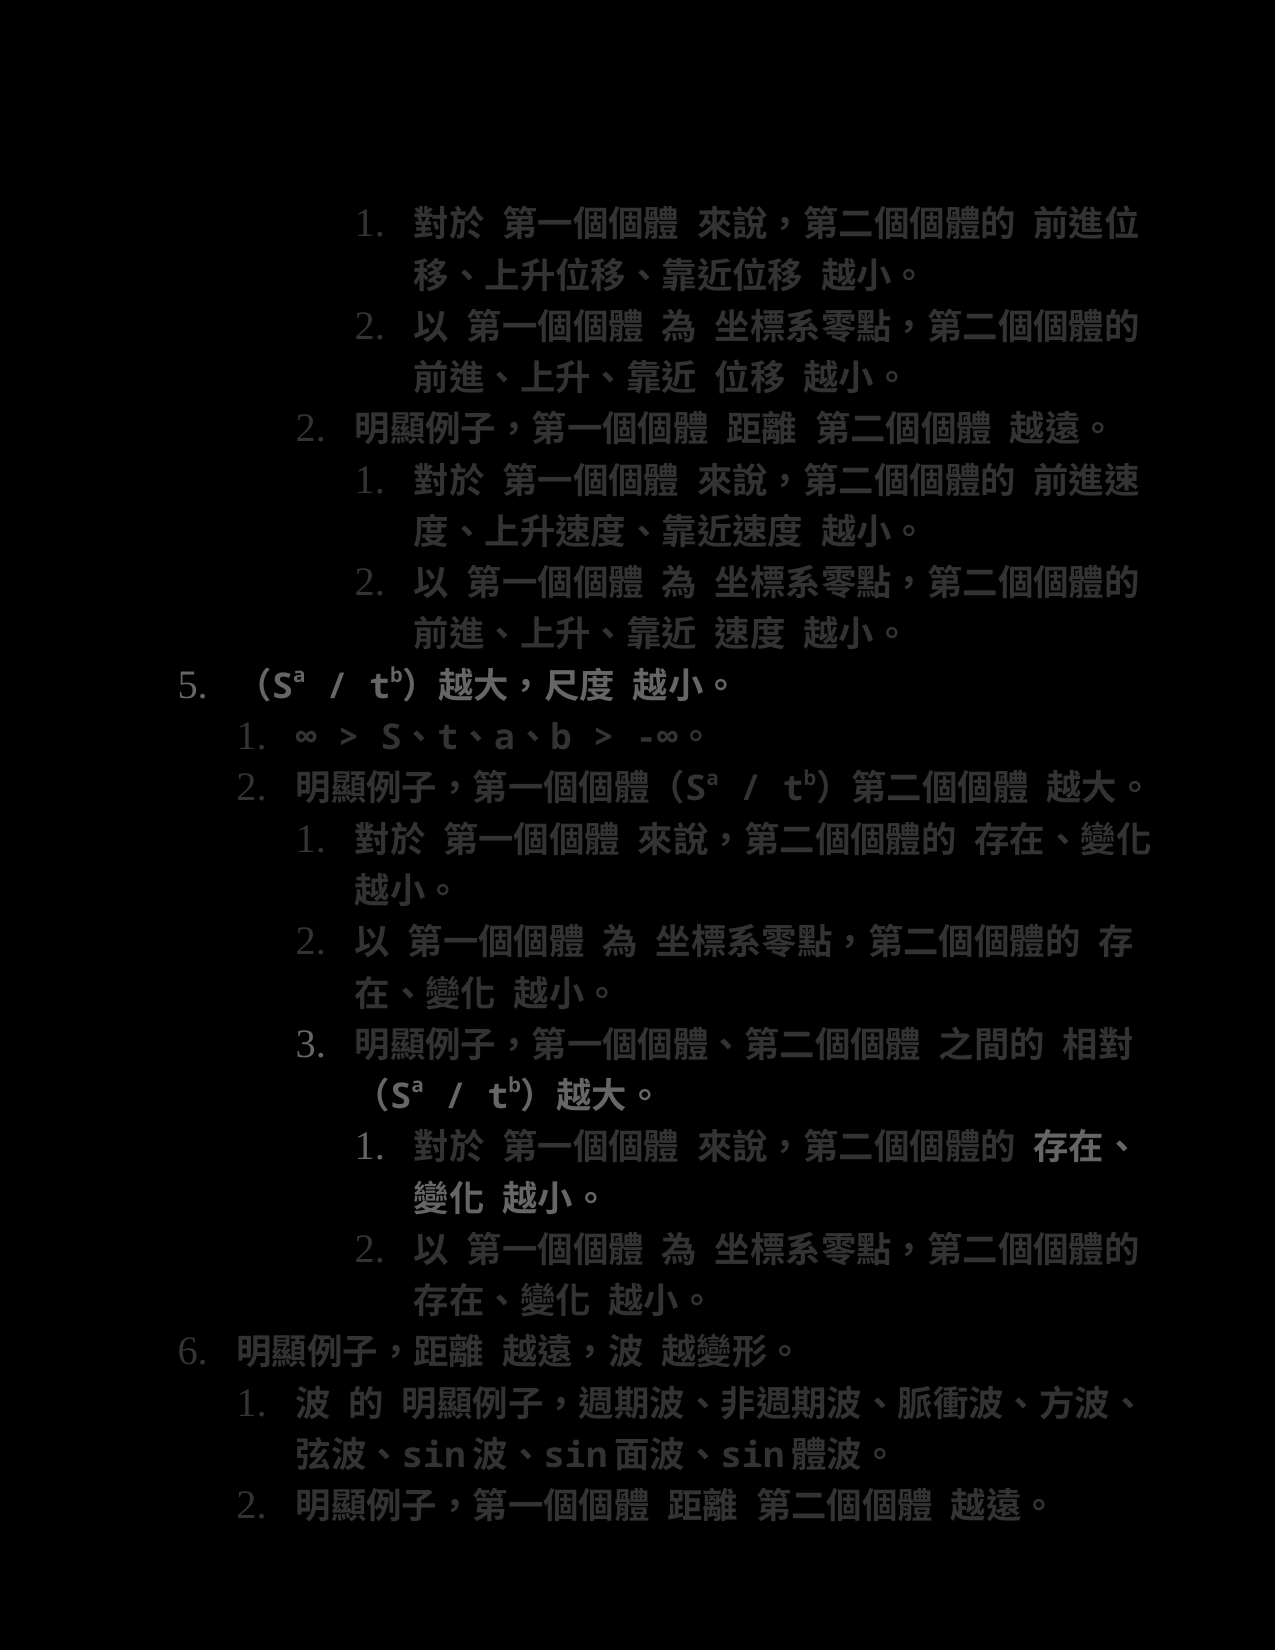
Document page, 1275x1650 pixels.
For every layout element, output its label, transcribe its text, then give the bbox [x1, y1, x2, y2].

list 以 第一個個體 為 坐標系零點，第二個個體的 前進、上升、靠近 位移 越小。 [354, 298, 1157, 401]
list （Sa / tb）越大，尺度 越小。 [177, 657, 1157, 708]
list 明顯例子，第一個個體 距離 第二個個體 越遠。 [295, 401, 1157, 452]
list 明顯例子，距離 越遠，波 越變形。 [177, 1324, 1157, 1375]
list 對於 第一個個體 來說，第二個個體的 前進位移、上升位移、靠近位移 越小。 [354, 196, 1157, 298]
list 對於 第一個個體 來說，第二個個體的 前進速度、上升速度、靠近速度 越小。 [354, 452, 1157, 554]
list 以 第一個個體 為 坐標系零點，第二個個體的 存在、變化 越小。 [295, 914, 1157, 1016]
list 對於 第一個個體 來說，第二個個體的 存在、變化 越小。 [354, 1119, 1157, 1221]
list 明顯例子，第一個個體（Sa / tb）第二個個體 越大。 [236, 760, 1157, 811]
list 以 第一個個體 為 坐標系零點，第二個個體的 存在、變化 越小。 [354, 1221, 1157, 1324]
list ∞ > S、t、a、b > -∞。 [236, 708, 1157, 760]
list 明顯例子，第一個個體、第二個個體 之間的 相對（Sa / tb）越大。 [295, 1016, 1157, 1119]
list 以 第一個個體 為 坐標系零點，第二個個體的 前進、上升、靠近 速度 越小。 [354, 554, 1157, 657]
list 波 的 明顯例子，週期波、非週期波、脈衝波、方波、弦波、sin波、sin面波、sin體波。 [236, 1375, 1157, 1478]
list 對於 第一個個體 來說，第二個個體的 存在、變化 越小。 [295, 811, 1157, 914]
list 明顯例子，第一個個體 距離 第二個個體 越遠。 [236, 1478, 1157, 1529]
